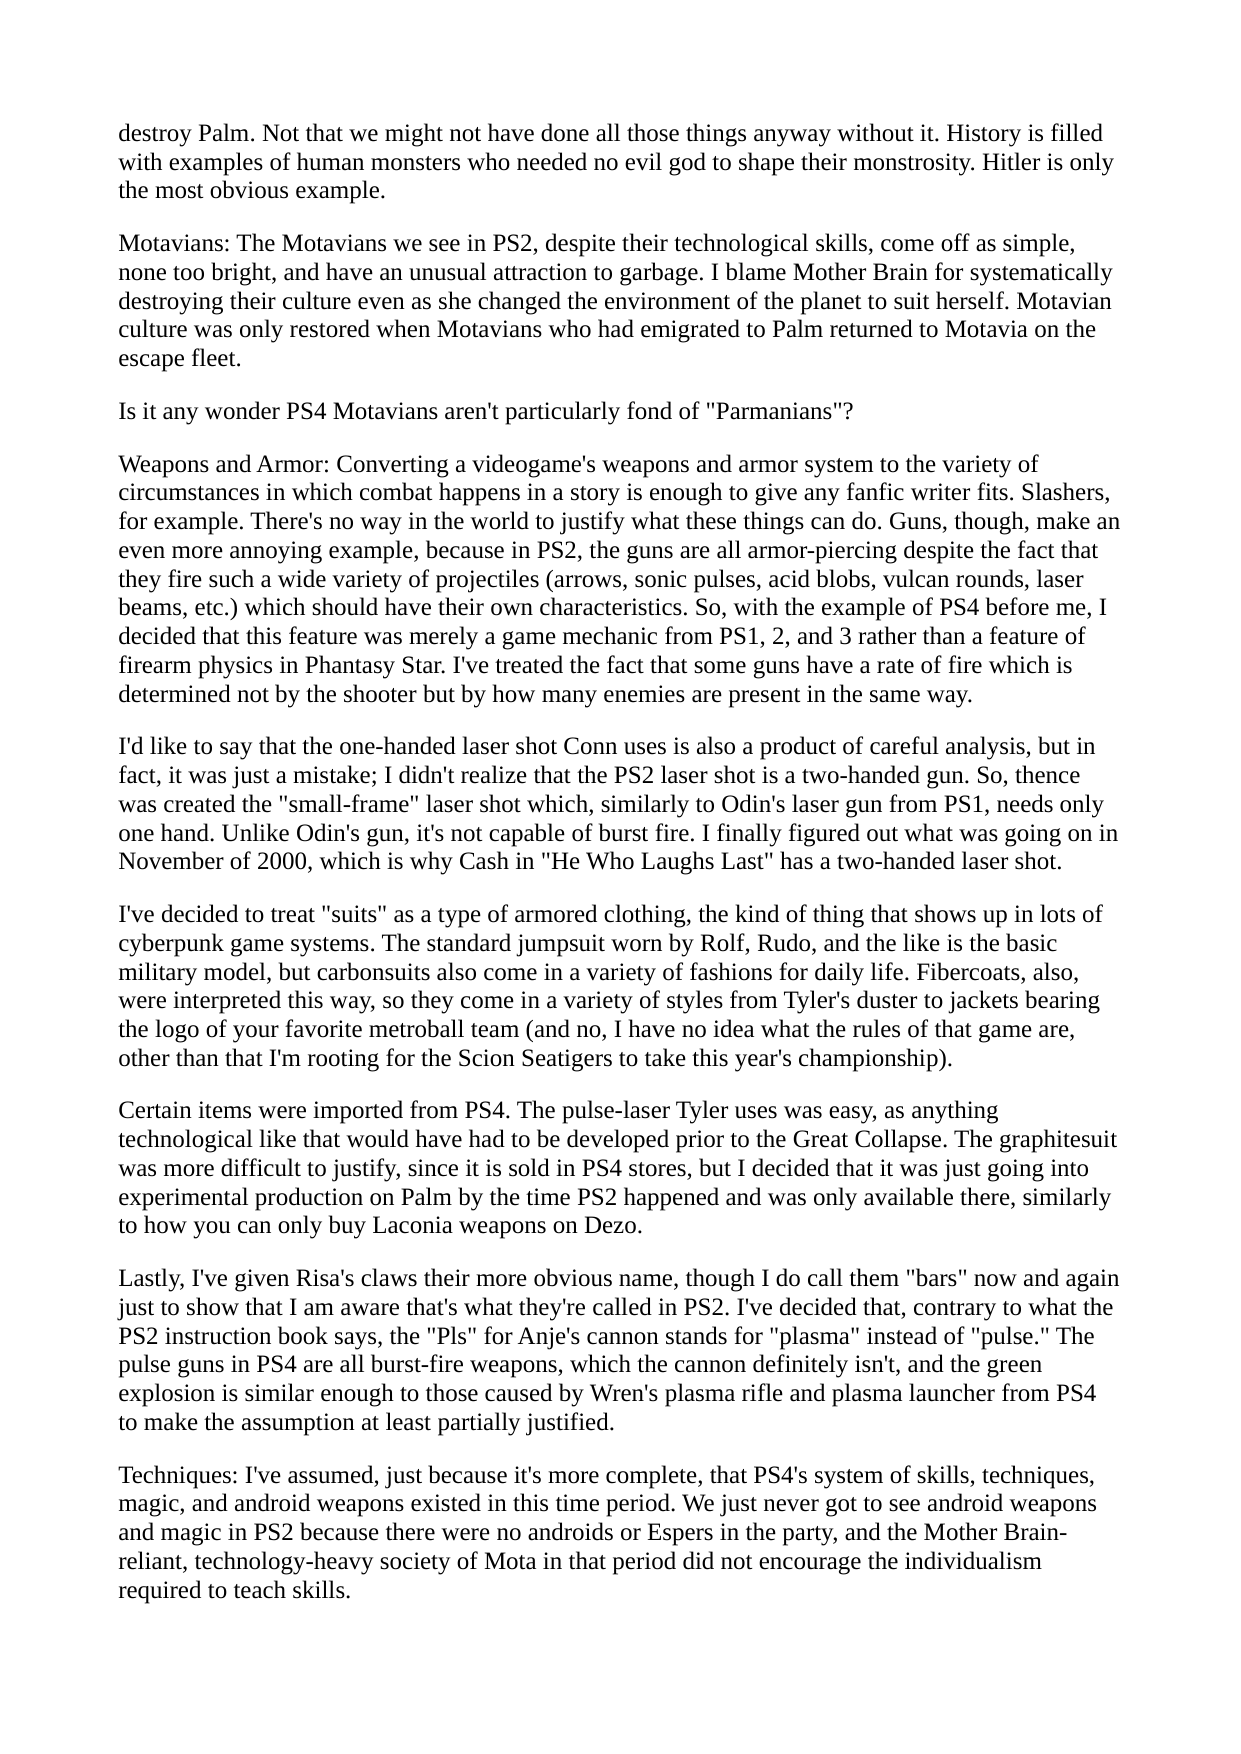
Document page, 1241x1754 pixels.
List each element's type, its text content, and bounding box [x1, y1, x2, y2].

text Is it any wonder PS4 Motavians aren't particularly fond of "Parmanians"? [118, 396, 1122, 425]
text Motavians: The Motavians we see in PS2, despite their technological skills, come off as simple, none too bright, and have an unusual attraction to garbage. I blame Mother Brain for systematically destroying their culture even as she changed the environment of the planet to suit herself. Motavian culture was only restored when Motavians who had emigrated to Palm returned to Motavia on the escape fleet. [118, 228, 1122, 372]
text I'd like to say that the one-handed laser shot Conn uses is also a product of careful analysis, but in fact, it was just a mistake; I didn't realize that the PS2 laser shot is a two-handed gun. So, thence was created the "small-frame" laser shot which, similarly to Odin's laser gun from PS1, needs only one hand. Unlike Odin's gun, it's not capable of burst fire. I finally figured out what was going on in November of 2000, which is why Cash in "He Who Laughs Last" has a two-handed laser shot. [118, 731, 1122, 875]
text I've decided to treat "suits" as a type of armored clothing, the kind of thing that shows up in lots of cyberpunk game systems. The standard jumpsuit worn by Rolf, Rudo, and the like is the basic military model, but carbonsuits also come in a variety of fashions for daily life. Fibercoats, also, were interpreted this way, so they come in a variety of styles from Tyler's duster to jackets bearing the logo of your favorite metroball team (and no, I have no idea what the rules of that game are, other than that I'm rooting for the Scion Seatigers to take this year's championship). [118, 899, 1122, 1072]
text Lastly, I've given Risa's claws their more obvious name, though I do call them "bars" now and again just to show that I am aware that's what they're called in PS2. I've decided that, contrary to what the PS2 instruction book says, the "Pls" for Anje's cannon stands for "plasma" instead of "pulse." The pulse guns in PS4 are all burst-fire weapons, which the cannon definitely isn't, and the green explosion is similar enough to those caused by Wren's plasma rifle and plasma launcher from PS4 to make the assumption at least partially justified. [118, 1263, 1122, 1436]
text Weapons and Armor: Converting a videogame's weapons and armor system to the variety of circumstances in which combat happens in a story is enough to give any fanfic writer fits. Slashers, for example. There's no way in the world to justify what these things can do. Guns, though, make an even more annoying example, because in PS2, the guns are all armor-piercing despite the fact that they fire such a wide variety of projectiles (arrows, sonic pulses, acid blobs, vulcan rounds, laser beams, etc.) which should have their own characteristics. So, with the example of PS4 before me, I decided that this feature was merely a game mechanic from PS1, 2, and 3 rather than a feature of firearm physics in Phantasy Star. I've treated the fact that some guns have a rate of fire which is determined not by the shooter but by how many enemies are present in the same way. [118, 449, 1122, 707]
text Certain items were imported from PS4. The pulse-laser Tyler uses was easy, as anything technological like that would have had to be developed prior to the Great Collapse. The graphitesuit was more difficult to justify, since it is sold in PS4 stores, but I decided that it was just going into experimental production on Palm by the time PS2 happened and was only available there, similarly to how you can only buy Laconia weapons on Dezo. [118, 1096, 1122, 1239]
text Techniques: I've assumed, just because it's more complete, that PS4's system of skills, techniques, magic, and android weapons existed in this time period. We just never got to see android weapons and magic in PS2 because there were no androids or Espers in the party, and the Mother Brain-reliant, technology-heavy society of Mota in that period did not encourage the individualism required to teach skills. [118, 1460, 1122, 1603]
text destroy Palm. Not that we might not have done all those things anyway without it. History is filled with examples of human monsters who needed no evil god to shape their monstrosity. Hitler is only the most obvious example. [118, 118, 1122, 204]
